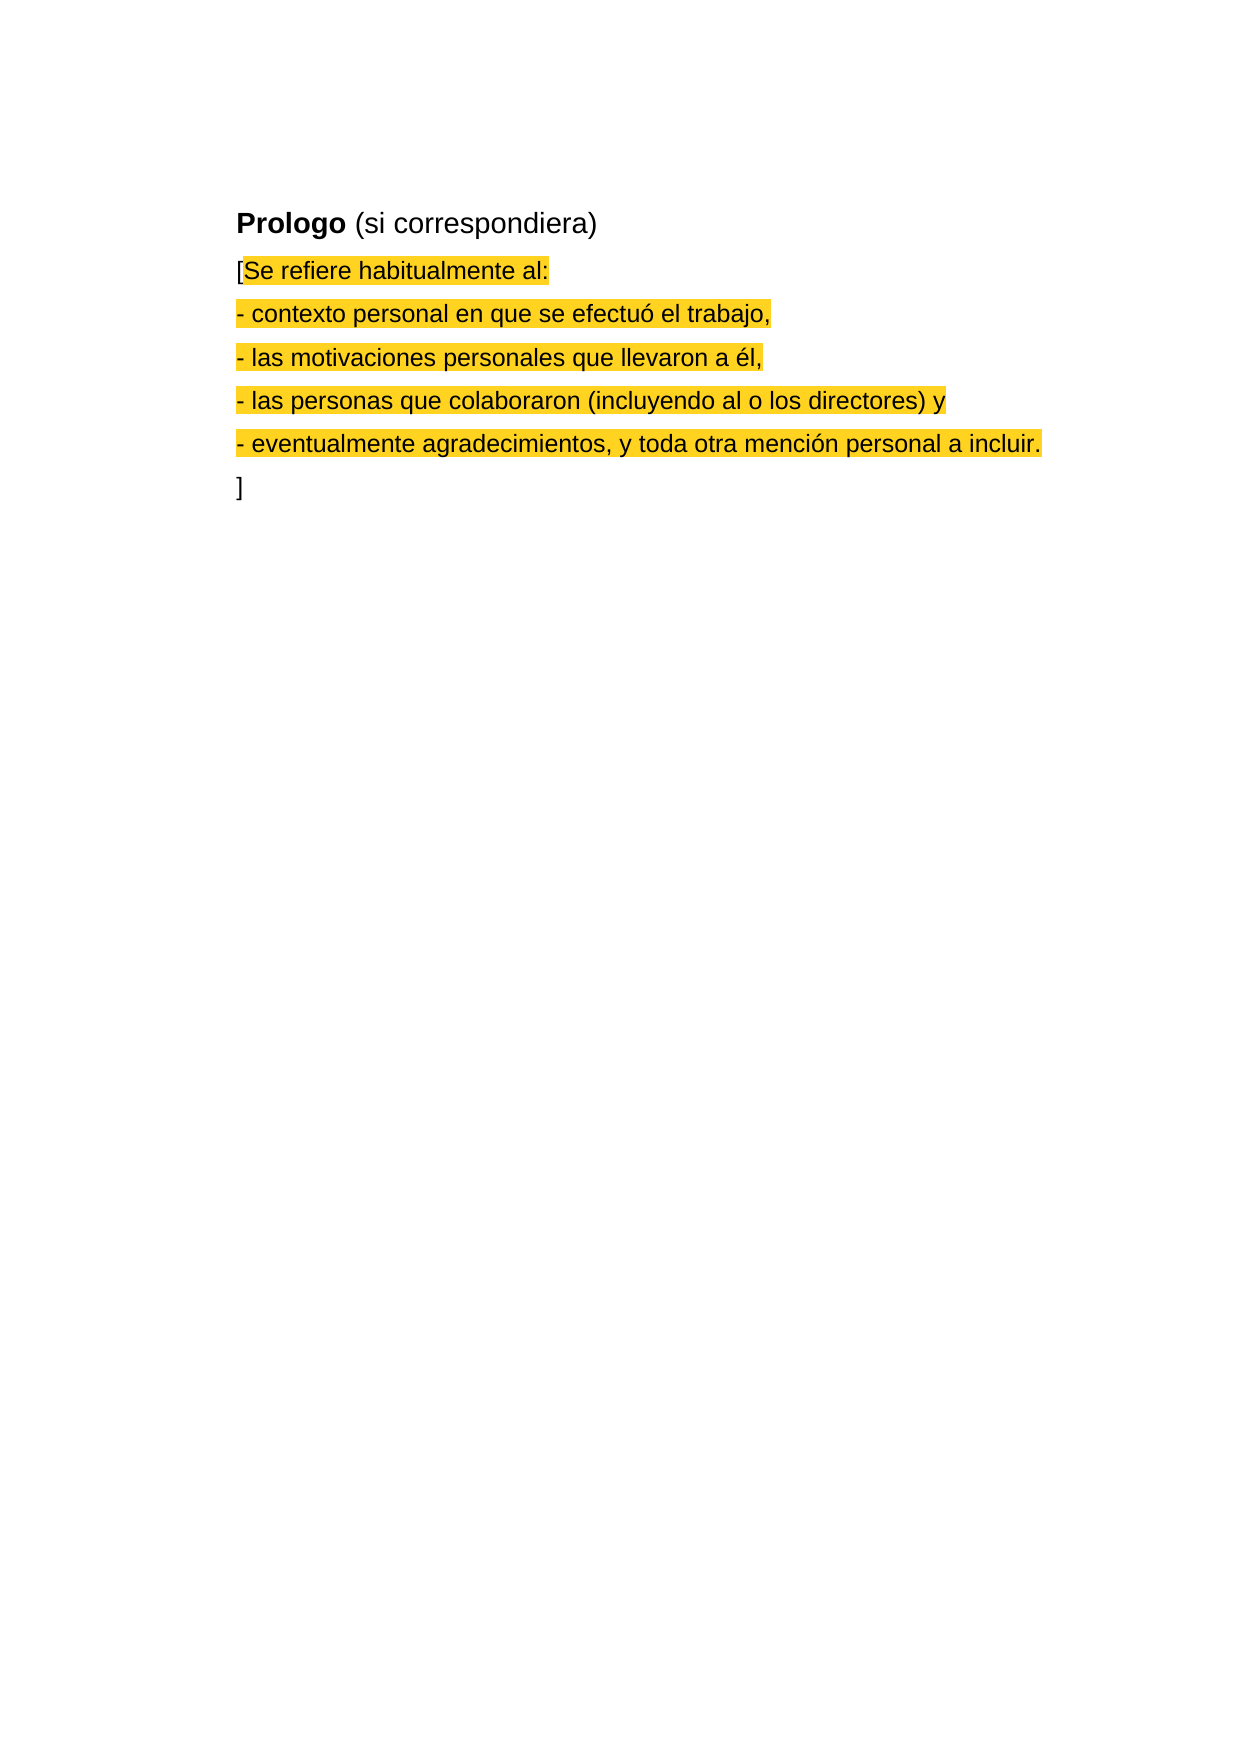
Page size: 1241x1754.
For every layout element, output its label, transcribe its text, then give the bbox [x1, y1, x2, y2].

text - contexto personal en que se efectuó el trabajo, [236, 299, 1122, 328]
text - eventualmente agradecimientos, y toda otra mención personal a incluir. [236, 429, 1122, 457]
text ] [236, 472, 1122, 501]
text - las motivaciones personales que llevaron a él, [236, 342, 1122, 371]
text - las personas que colaboraron (incluyendo al o los directores) y [236, 386, 1122, 414]
text Prologo (si correspondiera) [236, 206, 1122, 239]
text [Se refiere habitualmente al: [236, 256, 1122, 285]
